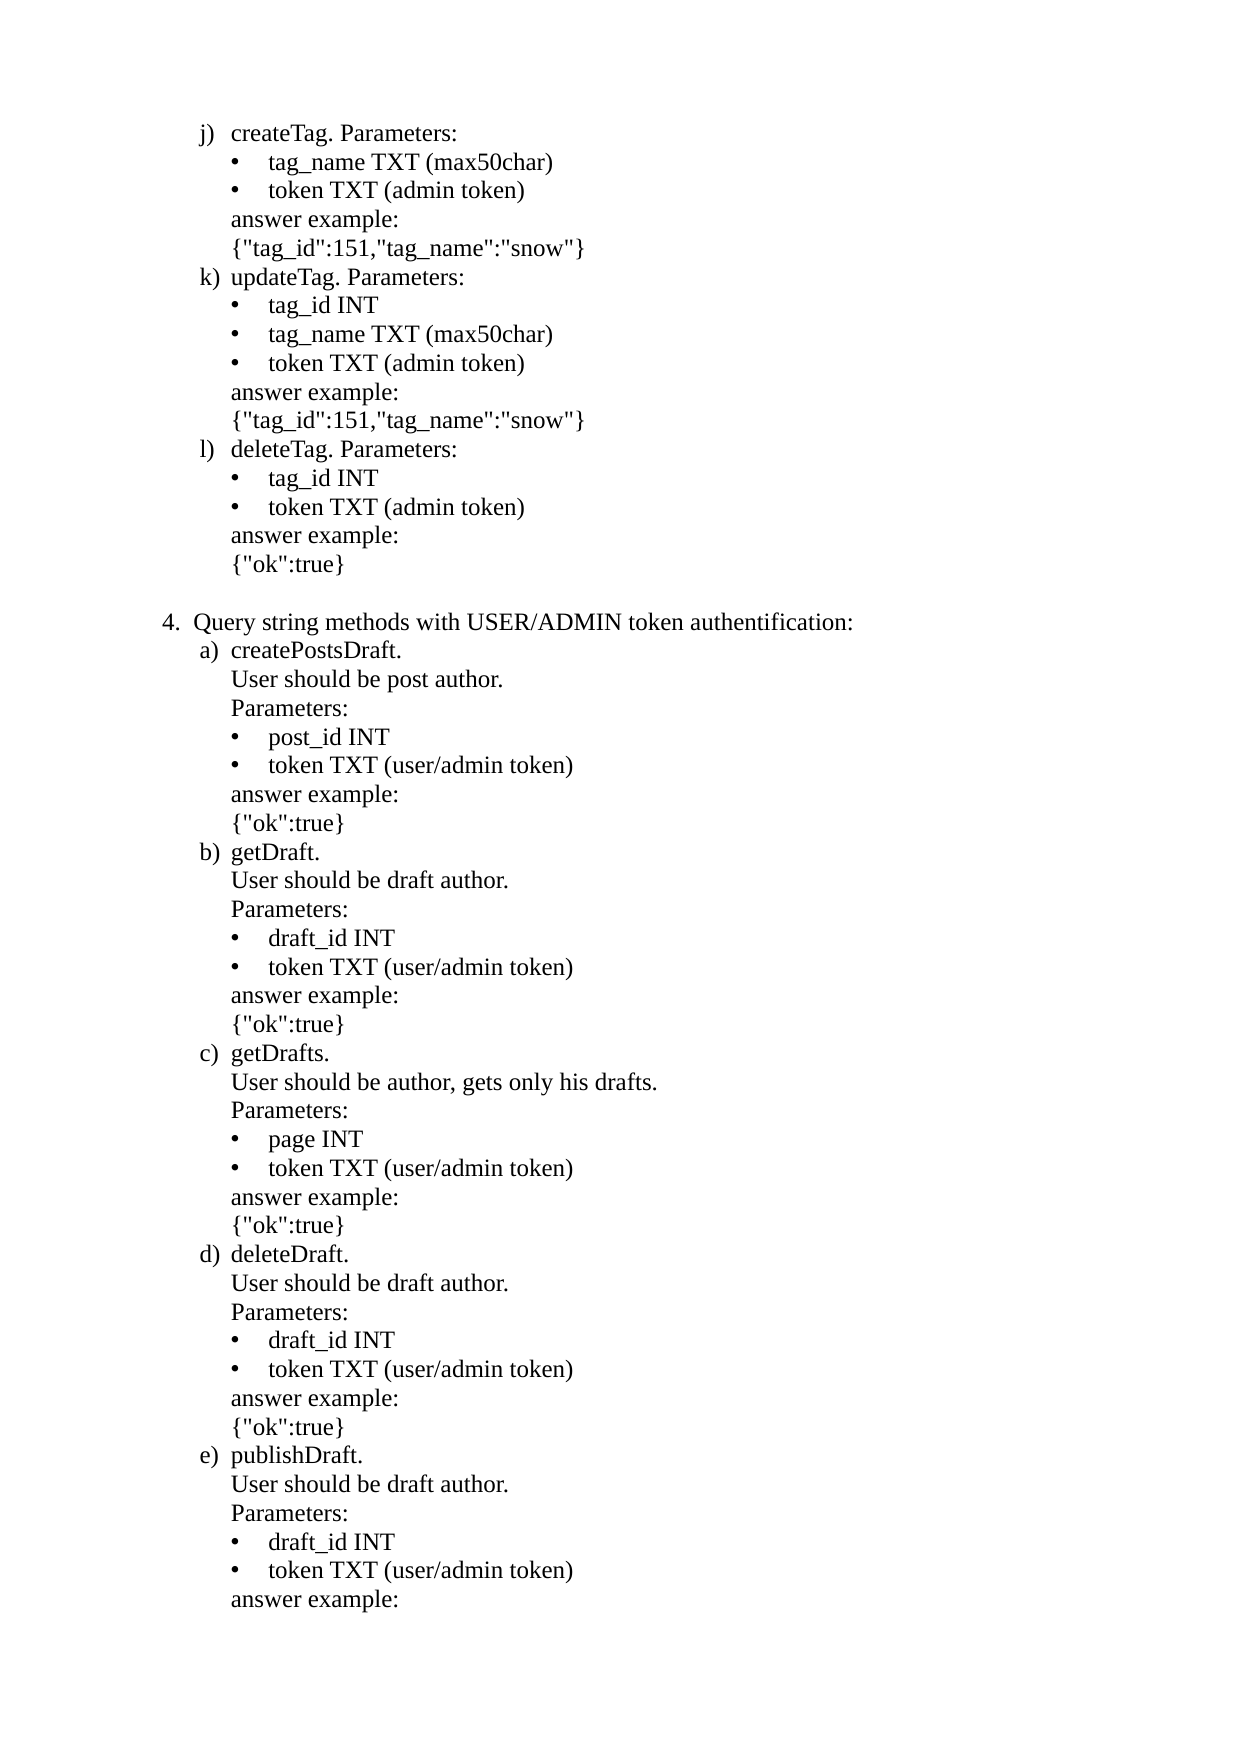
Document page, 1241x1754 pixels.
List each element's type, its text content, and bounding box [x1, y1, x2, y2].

list token TXT (admin token) [231, 492, 1122, 521]
list answer example: [193, 377, 1122, 406]
list User should be draft author. [193, 1268, 1122, 1297]
list answer example: [193, 1584, 1122, 1613]
list answer example: [193, 204, 1122, 233]
list User should be post author. [193, 664, 1122, 693]
list page INT [231, 1124, 1122, 1153]
list createPostsDraft. [193, 636, 1122, 664]
list {"ok":true} [193, 1009, 1122, 1038]
list draft_id INT [231, 1527, 1122, 1556]
list token TXT (user/admin token) [231, 952, 1122, 981]
list updateTag. Parameters: [193, 262, 1122, 291]
list Query string methods with USER/ADMIN token authentification: [156, 607, 1122, 636]
list Parameters: [193, 1096, 1122, 1124]
list getDraft. [193, 837, 1122, 866]
list publishDraft. [193, 1441, 1122, 1469]
list post_id INT [231, 722, 1122, 751]
list token TXT (user/admin token) [231, 1354, 1122, 1383]
list answer example: [193, 1383, 1122, 1412]
list {"tag_id":151,"tag_name":"snow"} [193, 233, 1122, 262]
list token TXT (admin token) [231, 176, 1122, 204]
list User should be draft author. [193, 866, 1122, 894]
list Parameters: [193, 1297, 1122, 1326]
list token TXT (admin token) [231, 348, 1122, 377]
list answer example: [193, 779, 1122, 808]
list Parameters: [193, 693, 1122, 722]
list tag_name TXT (max50char) [231, 319, 1122, 348]
list token TXT (user/admin token) [231, 751, 1122, 779]
list answer example: [193, 521, 1122, 549]
list User should be author, gets only his drafts. [193, 1067, 1122, 1096]
list getDrafts. [193, 1038, 1122, 1067]
list User should be draft author. [193, 1469, 1122, 1498]
list deleteDraft. [193, 1239, 1122, 1268]
list tag_id INT [231, 291, 1122, 319]
list {"tag_id":151,"tag_name":"snow"} [193, 406, 1122, 434]
list createTag. Parameters: [193, 118, 1122, 147]
list {"ok":true} [193, 1211, 1122, 1239]
list answer example: [193, 1182, 1122, 1211]
list deleteTag. Parameters: [193, 434, 1122, 463]
list {"ok":true} [193, 549, 1122, 578]
list Parameters: [193, 1498, 1122, 1527]
list answer example: [193, 981, 1122, 1009]
list tag_id INT [231, 463, 1122, 492]
list draft_id INT [231, 1326, 1122, 1354]
list tag_name TXT (max50char) [231, 147, 1122, 176]
list Parameters: [193, 894, 1122, 923]
list draft_id INT [231, 923, 1122, 952]
list {"ok":true} [193, 808, 1122, 837]
list token TXT (user/admin token) [231, 1153, 1122, 1182]
list {"ok":true} [193, 1412, 1122, 1441]
list token TXT (user/admin token) [231, 1556, 1122, 1584]
